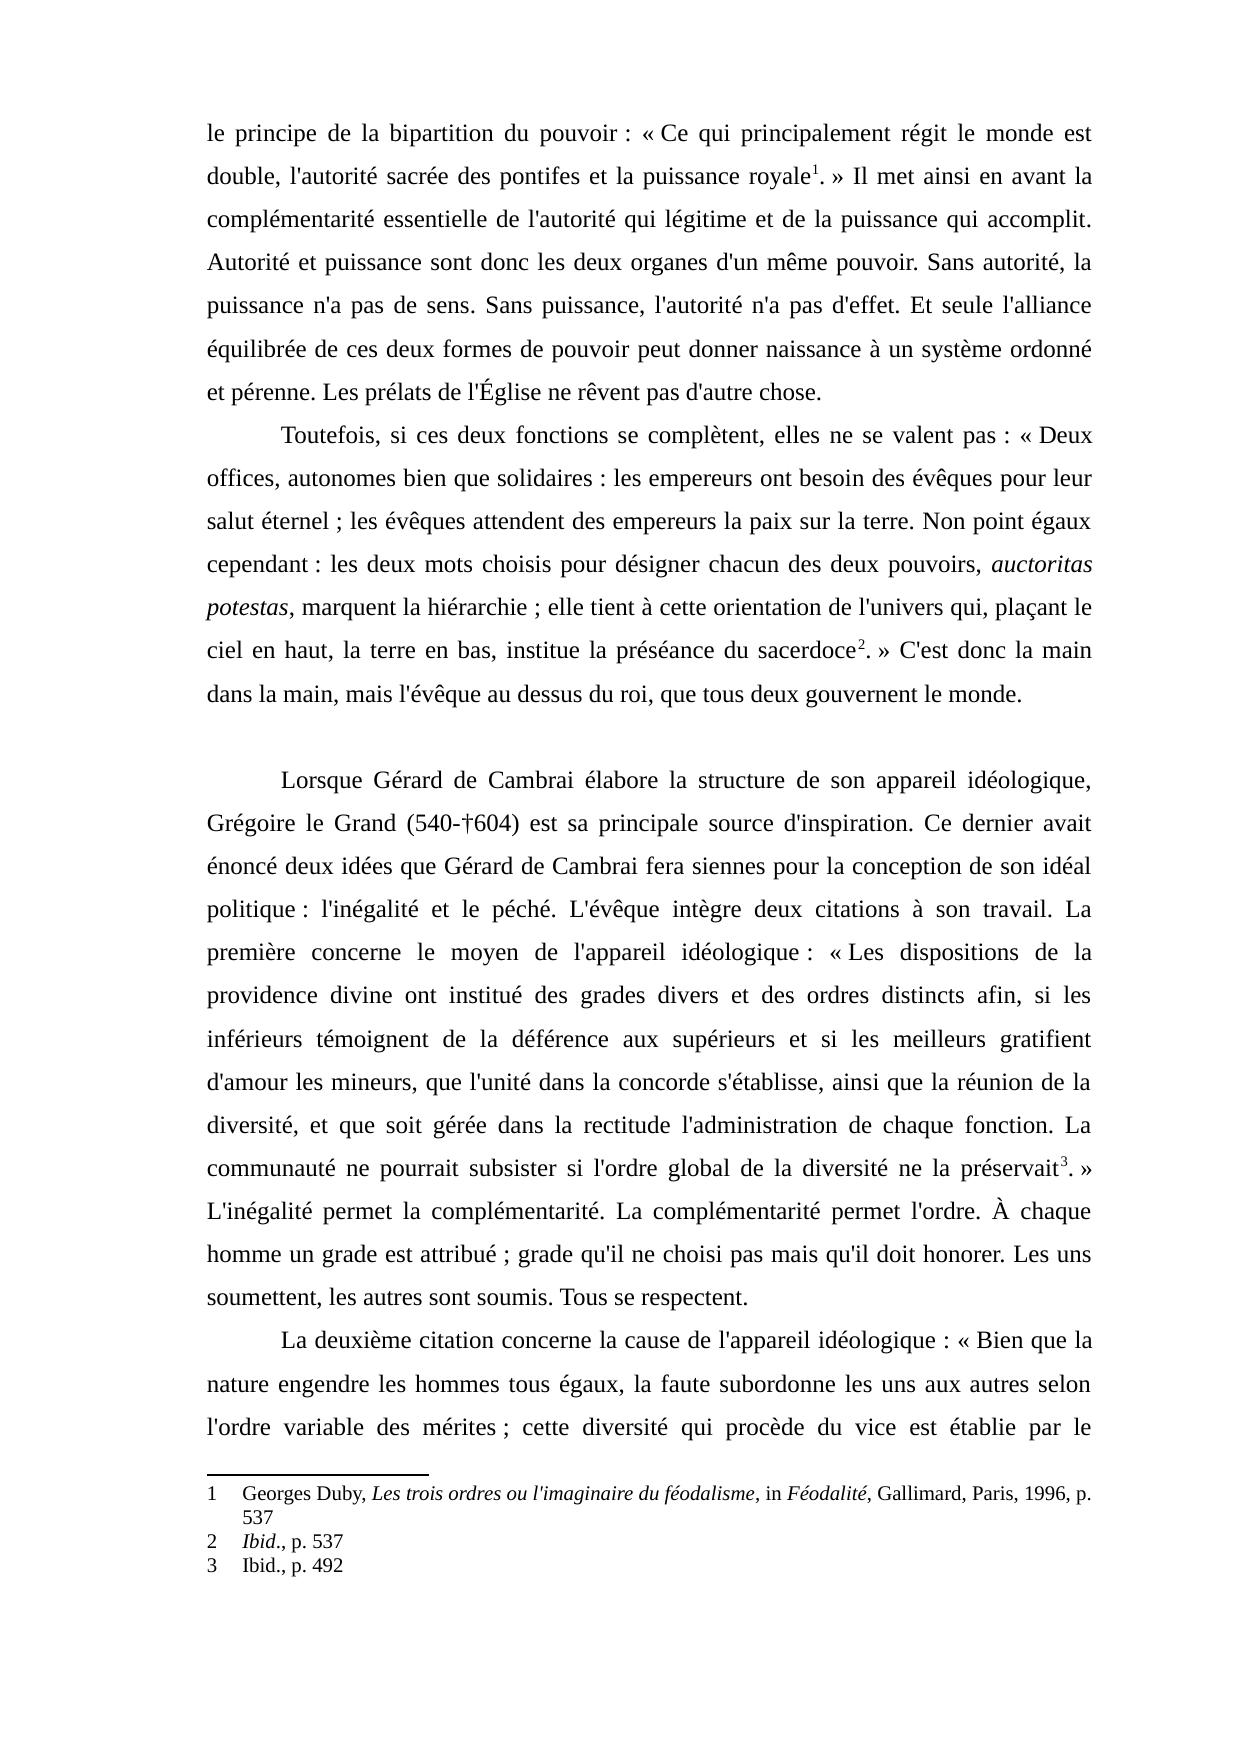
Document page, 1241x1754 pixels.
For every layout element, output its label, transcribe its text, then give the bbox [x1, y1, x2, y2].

text Ibid., p. 537 [207, 1529, 1093, 1553]
text Lorsque Gérard de Cambrai élabore la structure de son appareil idéologique, Grégoire le Grand (540-†604) est sa principale source d'inspiration. Ce dernier avait énoncé deux idées que Gérard de Cambrai fera siennes pour la conception de son idéal politique : l'inégalité et le péché. L'évêque intègre deux citations à son travail. La première concerne le moyen de l'appareil idéologique : « Les dispositions de la providence divine ont institué des grades divers et des ordres distincts afin, si les inférieurs témoignent de la déférence aux supérieurs et si les meilleurs gratifient d'amour les mineurs, que l'unité dans la concorde s'établisse, ainsi que la réunion de la diversité, et que soit gérée dans la rectitude l'administration de chaque fonction. La communauté ne pourrait subsister si l'ordre global de la diversité ne la préservait. » L'inégalité permet la complémentarité. La complémentarité permet l'ordre. À chaque homme un grade est attribué ; grade qu'il ne choisi pas mais qu'il doit honorer. Les uns soumettent, les autres sont soumis. Tous se respectent. [207, 765, 1093, 1311]
text le principe de la bipartition du pouvoir : « Ce qui principalement régit le monde est double, l'autorité sacrée des pontifes et la puissance royale. » Il met ainsi en avant la complémentarité essentielle de l'autorité qui légitime et de la puissance qui accomplit. Autorité et puissance sont donc les deux organes d'un même pouvoir. Sans autorité, la puissance n'a pas de sens. Sans puissance, l'autorité n'a pas d'effet. Et seule l'alliance équilibrée de ces deux formes de pouvoir peut donner naissance à un système ordonné et pérenne. Les prélats de l'Église ne rêvent pas d'autre chose. [207, 118, 1093, 406]
text La deuxième citation concerne la cause de l'appareil idéologique : « Bien que la nature engendre les hommes tous égaux, la faute subordonne les uns aux autres selon l'ordre variable des mérites ; cette diversité qui procède du vice est établie par le [207, 1326, 1093, 1441]
text Ibid., p. 492 [207, 1553, 1093, 1577]
text Toutefois, si ces deux fonctions se complètent, elles ne se valent pas : « Deux offices, autonomes bien que solidaires : les empereurs ont besoin des évêques pour leur salut éternel ; les évêques attendent des empereurs la paix sur la terre. Non point égaux cependant : les deux mots choisis pour désigner chacun des deux pouvoirs, auctoritas potestas, marquent la hiérarchie ; elle tient à cette orientation de l'univers qui, plaçant le ciel en haut, la terre en bas, institue la préséance du sacerdoce. » C'est donc la main dans la main, mais l'évêque au dessus du roi, que tous deux gouvernent le monde. [207, 420, 1093, 707]
text Georges Duby, Les trois ordres ou l'imaginaire du féodalisme, in Féodalité, Gallimard, Paris, 1996, p. 537 [207, 1481, 1093, 1529]
